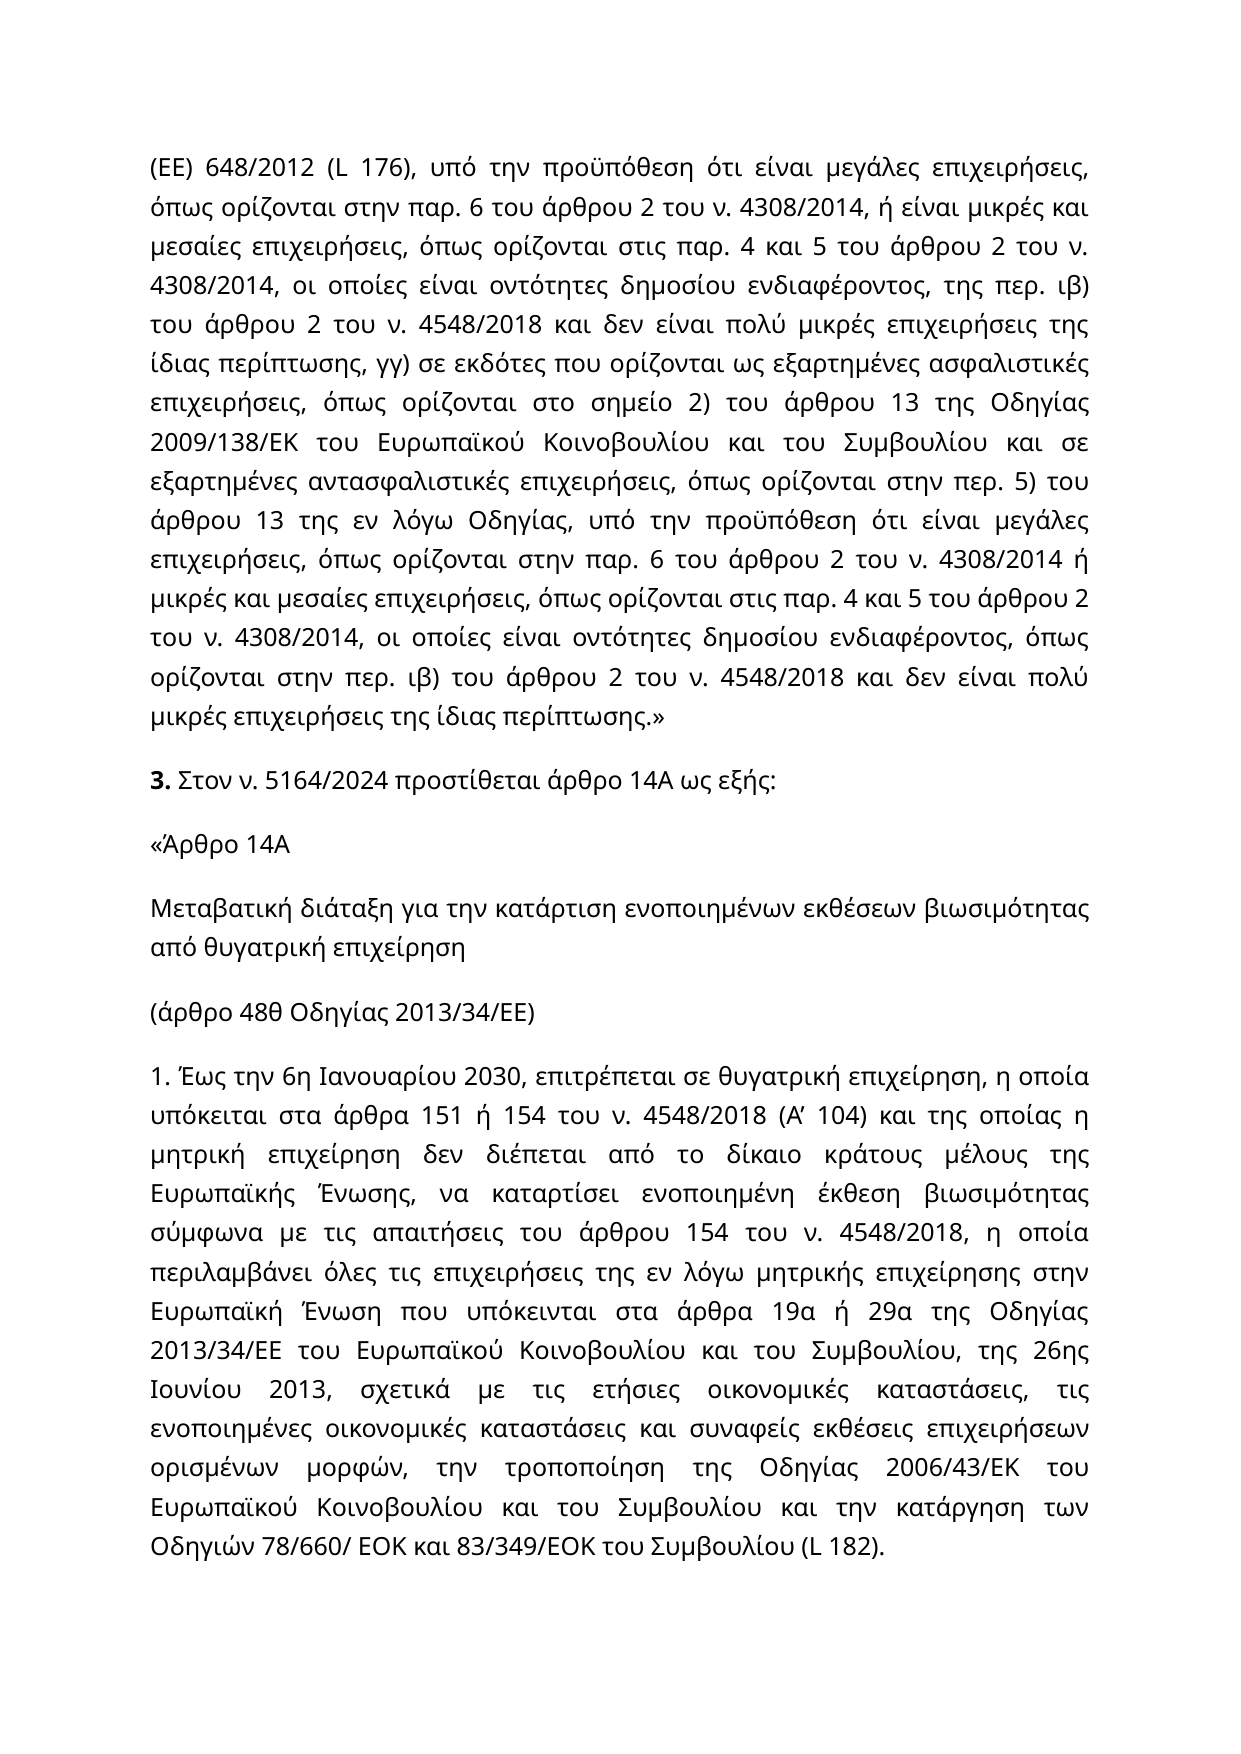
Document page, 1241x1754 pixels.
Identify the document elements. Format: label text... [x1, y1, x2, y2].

text 1. Έως την 6η Ιανουαρίου 2030, επιτρέπεται σε θυγατρική επιχείρηση, η οποία υπόκειται στα άρθρα 151 ή 154 του ν. 4548/2018 (Α’ 104) και της οποίας η μητρική επιχείρηση δεν διέπεται από το δίκαιο κράτους μέλους της Ευρωπαϊκής Ένωσης, να καταρτίσει ενοποιημένη έκθεση βιωσιμότητας σύμφωνα με τις απαιτήσεις του άρθρου 154 του ν. 4548/2018, η οποία περιλαμβάνει όλες τις επιχειρήσεις της εν λόγω μητρικής επιχείρησης στην Ευρωπαϊκή Ένωση που υπόκεινται στα άρθρα 19α ή 29α της Οδηγίας 2013/34/ΕΕ του Ευρωπαϊκού Κοινοβουλίου και του Συμβουλίου, της 26ης Ιουνίου 2013, σχετικά με τις ετήσιες οικονομικές καταστάσεις, τις ενοποιημένες οικονομικές καταστάσεις και συναφείς εκθέσεις επιχειρήσεων ορισμένων μορφών, την τροποποίηση της Οδηγίας 2006/43/ΕΚ του Ευρωπαϊκού Κοινοβουλίου και του Συμβουλίου και την κατάργηση των Οδηγιών 78/660/ EOK και 83/349/ΕΟΚ του Συμβουλίου (L 182). [150, 1058, 1090, 1562]
text «Άρθρο 14Α [150, 827, 1090, 861]
text (άρθρο 48θ Οδηγίας 2013/34/ΕΕ) [150, 994, 1090, 1028]
text 3. Στον ν. 5164/2024 προστίθεται άρθρο 14Α ως εξής: [150, 762, 1090, 797]
text (ΕΕ) 648/2012 (L 176), υπό την προϋπόθεση ότι είναι μεγάλες επιχειρήσεις, όπως ορίζονται στην παρ. 6 του άρθρου 2 του ν. 4308/2014, ή είναι μικρές και μεσαίες επιχειρήσεις, όπως ορίζονται στις παρ. 4 και 5 του άρθρου 2 του ν. 4308/2014, οι οποίες είναι οντότητες δημοσίου ενδιαφέροντος, της περ. ιβ) του άρθρου 2 του ν. 4548/2018 και δεν είναι πολύ μικρές επιχειρήσεις της ίδιας περίπτωσης, γγ) σε εκδότες που ορίζονται ως εξαρτημένες ασφαλιστικές επιχειρήσεις, όπως ορίζονται στο σημείο 2) του άρθρου 13 της Οδηγίας 2009/138/ΕΚ του Ευρωπαϊκού Κοινοβουλίου και του Συμβουλίου και σε εξαρτημένες αντασφαλιστικές επιχειρήσεις, όπως ορίζονται στην περ. 5) του άρθρου 13 της εν λόγω Οδηγίας, υπό την προϋπόθεση ότι είναι μεγάλες επιχειρήσεις, όπως ορίζονται στην παρ. 6 του άρθρου 2 του ν. 4308/2014 ή μικρές και μεσαίες επιχειρήσεις, όπως ορίζονται στις παρ. 4 και 5 του άρθρου 2 του ν. 4308/2014, οι οποίες είναι οντότητες δημοσίου ενδιαφέροντος, όπως ορίζονται στην περ. ιβ) του άρθρου 2 του ν. 4548/2018 και δεν είναι πολύ μικρές επιχειρήσεις της ίδιας περίπτωσης.» [150, 150, 1090, 732]
text Μεταβατική διάταξη για την κατάρτιση ενοποιημένων εκθέσεων βιωσιμότητας από θυγατρική επιχείρηση [150, 891, 1090, 964]
